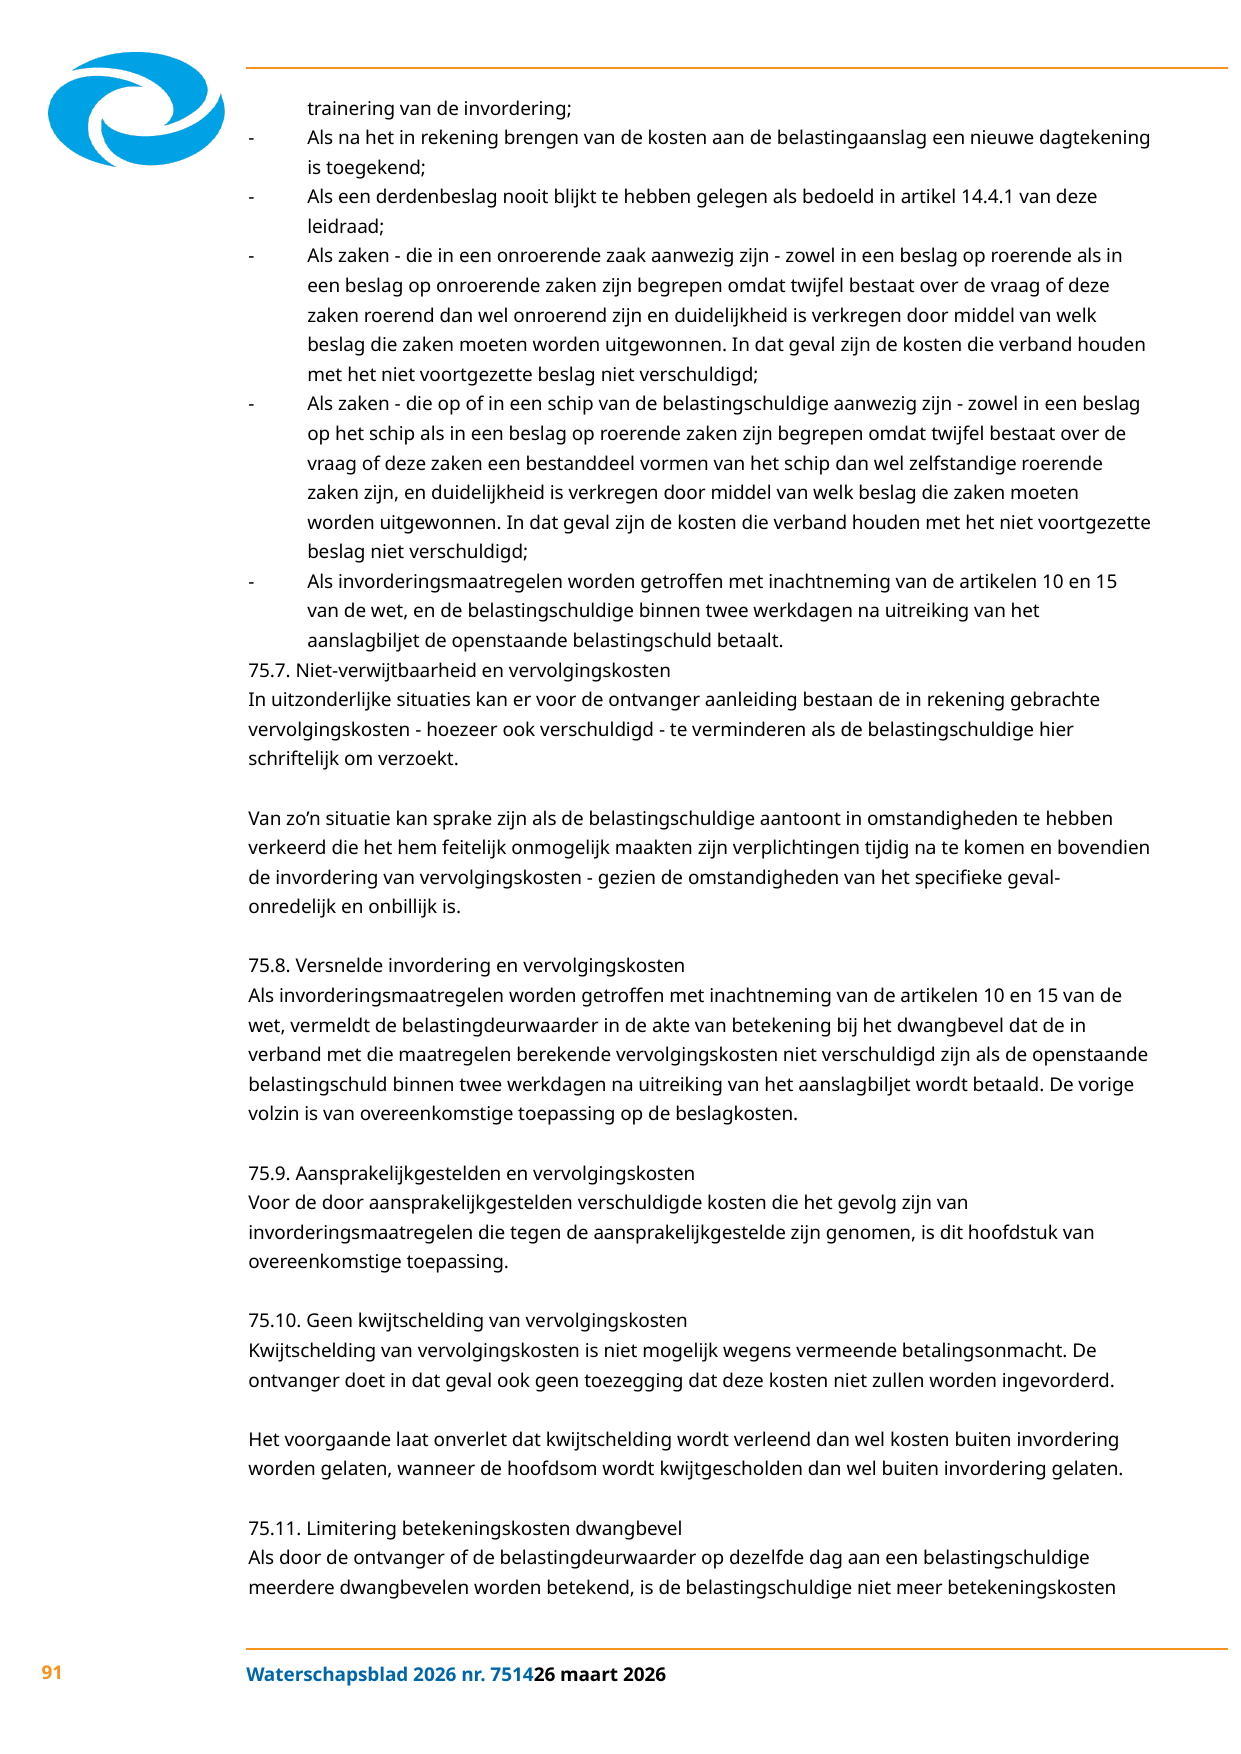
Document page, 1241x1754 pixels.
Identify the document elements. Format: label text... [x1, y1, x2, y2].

text In uitzonderlijke situaties kan er voor de ontvanger aanleiding bestaan de in rekening gebrachte vervolgingskosten - hoezeer ook verschuldigd - te verminderen als de belastingschuldige hier schriftelijk om verzoekt. [248, 686, 1152, 771]
text Het voorgaande laat onverlet dat kwijtschelding wordt verleend dan wel kosten buiten invordering worden gelaten, wanneer de hoofdsom wordt kwijtgescholden dan wel buiten invordering gelaten. [248, 1426, 1152, 1481]
text Kwijtschelding van vervolgingskosten is niet mogelijk wegens vermeende betalingsonmacht. De ontvanger doet in dat geval ook geen toezegging dat deze kosten niet zullen worden ingevorderd. [248, 1337, 1152, 1393]
picture [41, 47, 231, 172]
text Als invorderingsmaatregelen worden getroffen met inachtneming van de artikelen 10 en 15 van de wet, vermeldt de belastingdeurwaarder in de akte van betekening bij het dwangbevel dat de in verband met die maatregelen berekende vervolgingskosten niet verschuldigd zijn als de openstaande belastingschuld binnen twee werkdagen na uitreiking van het aanslagbiljet wordt betaald. De vorige volzin is van overeenkomstige toepassing op de beslagkosten. [248, 982, 1152, 1126]
list trainering van de invordering; [248, 95, 1152, 121]
list Als zaken - die in een onroerende zaak aanwezig zijn - zowel in een beslag op roerende als in een beslag op onroerende zaken zijn begrepen omdat twijfel bestaat over de vraag of deze zaken roerend dan wel onroerend zijn en duidelijkheid is verkregen door middel van welk beslag die zaken moeten worden uitgewonnen. In dat geval zijn de kosten die verband houden met het niet voortgezette beslag niet verschuldigd; [248, 243, 1152, 387]
list Als invorderingsmaatregelen worden getroffen met inachtneming van de artikelen 10 en 15 van de wet, en de belastingschuldige binnen twee werkdagen na uitreiking van het aanslagbiljet de openstaande belastingschuld betaalt. [248, 568, 1152, 653]
text Van zo’n situatie kan sprake zijn als de belastingschuldige aantoont in omstandigheden te hebben verkeerd die het hem feitelijk onmogelijk maakten zijn verplichtingen tijdig na te komen en bovendien de invordering van vervolgingskosten - gezien de omstandigheden van het specifieke geval- onredelijk en onbillijk is. [248, 805, 1152, 919]
text 75.8. Versnelde invordering en vervolgingskosten [248, 953, 1152, 978]
text Als door de ontvanger of de belastingdeurwaarder op dezelfde dag aan een belastingschuldige meerdere dwangbevelen worden betekend, is de belastingschuldige niet meer betekeningskosten [248, 1544, 1152, 1600]
text 75.9. Aansprakelijkgestelden en vervolgingskosten [248, 1160, 1152, 1186]
text 75.7. Niet-verwijtbaarheid en vervolgingskosten [248, 657, 1152, 683]
list Als een derdenbeslag nooit blijkt te hebben gelegen als bedoeld in artikel 14.4.1 van deze leidraad; [248, 183, 1152, 239]
text Voor de door aansprakelijkgestelden verschuldigde kosten die het gevolg zijn van invorderingsmaatregelen die tegen de aansprakelijkgestelde zijn genomen, is dit hoofdstuk van overeenkomstige toepassing. [248, 1189, 1152, 1274]
text 75.11. Limitering betekeningskosten dwangbevel [248, 1515, 1152, 1541]
list Als zaken - die op of in een schip van de belastingschuldige aanwezig zijn - zowel in een beslag op het schip als in een beslag op roerende zaken zijn begrepen omdat twijfel bestaat over de vraag of deze zaken een bestanddeel vormen van het schip dan wel zelfstandige roerende zaken zijn, en duidelijkheid is verkregen door middel van welk beslag die zaken moeten worden uitgewonnen. In dat geval zijn de kosten die verband houden met het niet voortgezette beslag niet verschuldigd; [248, 391, 1152, 564]
text 75.10. Geen kwijtschelding van vervolgingskosten [248, 1308, 1152, 1333]
list Als na het in rekening brengen van de kosten aan de belastingaanslag een nieuwe dagtekening is toegekend; [248, 124, 1152, 180]
